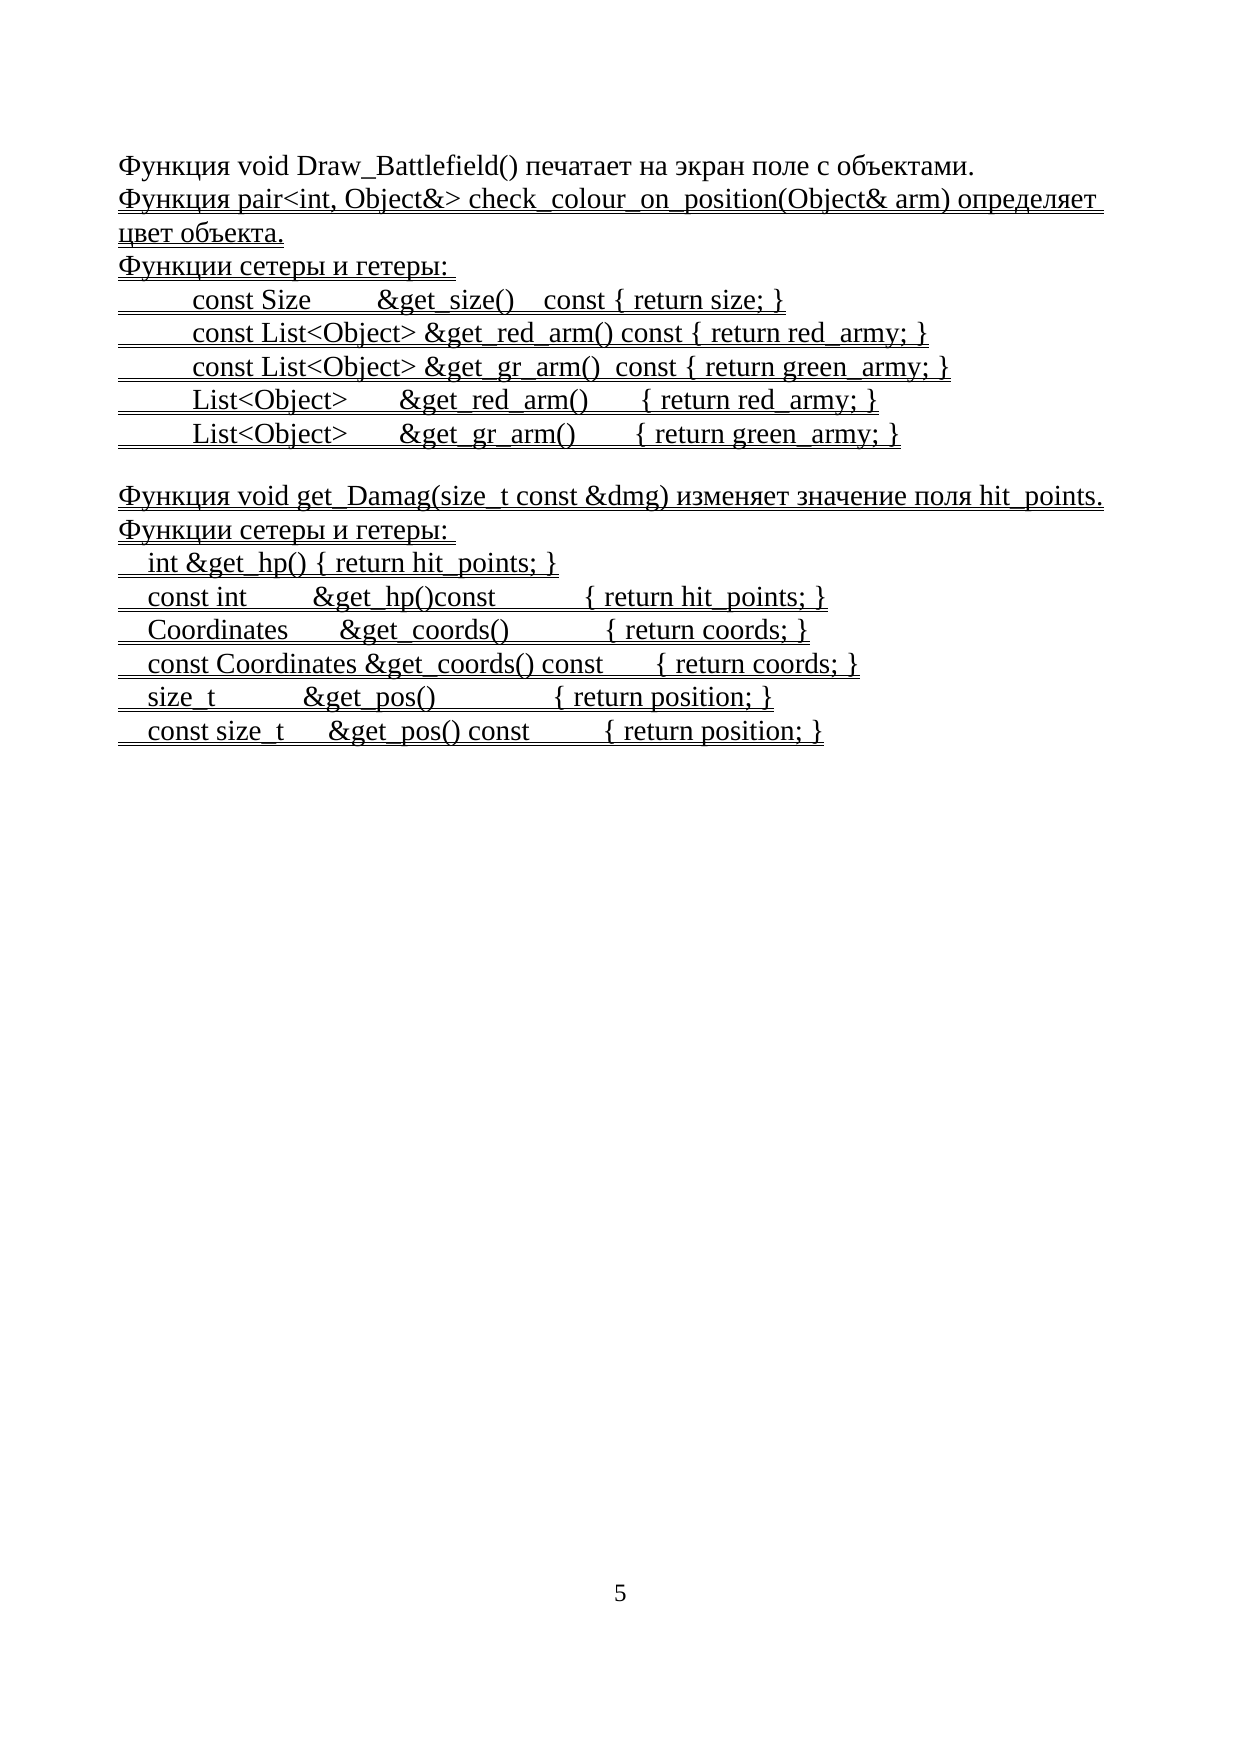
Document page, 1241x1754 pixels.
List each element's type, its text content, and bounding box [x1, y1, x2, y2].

text const List<Object> &get_gr_arm() const { return green_army; } [118, 349, 1122, 382]
text const List<Object> &get_red_arm() const { return red_army; } [118, 315, 1122, 349]
text List<Object> &get_gr_arm() { return green_army; } [118, 416, 1122, 449]
text Coordinates &get_coords() { return coords; } [118, 612, 1122, 646]
text size_t &get_pos() { return position; } [118, 679, 1122, 713]
text int &get_hp() { return hit_points; } [118, 545, 1122, 579]
text const size_t &get_pos() const { return position; } [118, 713, 1122, 747]
text Функции сетеры и гетеры: [118, 248, 1122, 282]
text List<Object> &get_red_arm() { return red_army; } [118, 382, 1122, 416]
text Функция void get_Damag(size_t const &dmg) изменяет значение поля hit_points. [118, 478, 1122, 512]
text Функции сетеры и гетеры: [118, 512, 1122, 545]
text const Size &get_size() const { return size; } [118, 282, 1122, 315]
text const Coordinates &get_coords() const { return coords; } [118, 646, 1122, 679]
text const int &get_hp()const { return hit_points; } [118, 579, 1122, 612]
text Функция void Draw_Battlefield() печатает на экран поле с объектами. [118, 148, 1122, 181]
text Функция pair<int, Object&> check_colour_on_position(Object& arm) определяет цвет объекта. [118, 181, 1122, 248]
